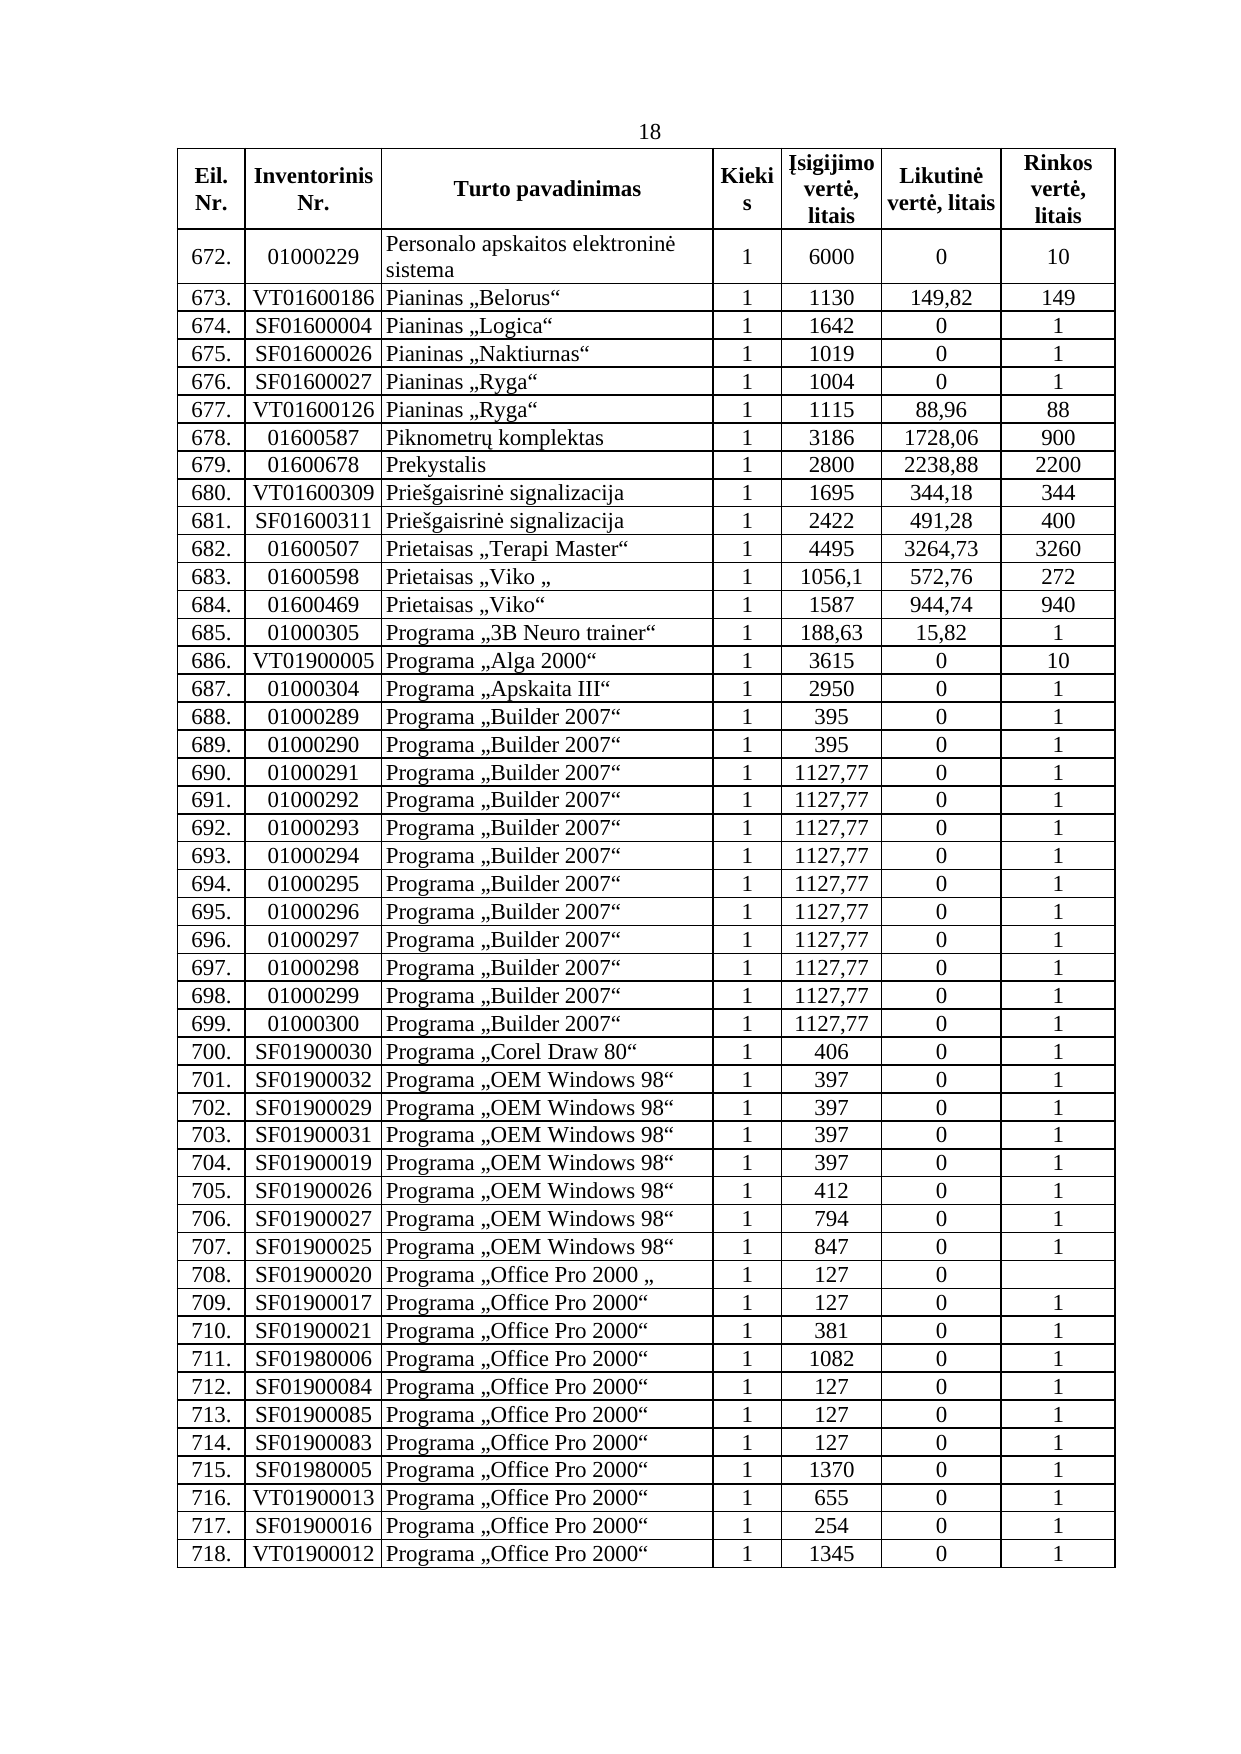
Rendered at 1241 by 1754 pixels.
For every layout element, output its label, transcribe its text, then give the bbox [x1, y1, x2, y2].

table_cell 0 [882, 647, 1000, 673]
table_cell 1 [714, 787, 781, 813]
table_cell 1 [714, 1177, 781, 1204]
table_cell 272 [1002, 563, 1114, 589]
table_cell Programa „Office Pro 2000“ [382, 1457, 712, 1483]
table_cell 1 [1002, 1429, 1114, 1455]
table_cell 1 [1002, 1457, 1114, 1483]
table_cell 1 [1002, 1485, 1114, 1511]
table_cell 692. [178, 815, 244, 841]
table_cell 0 [882, 1485, 1000, 1511]
table_cell 695. [178, 898, 244, 924]
table_cell 1 [714, 1094, 781, 1120]
table_cell 673. [178, 284, 244, 310]
table_cell 01000289 [246, 703, 381, 729]
table_cell 702. [178, 1094, 244, 1120]
table_cell 940 [1002, 591, 1114, 617]
table_cell SF01900031 [246, 1122, 381, 1148]
table_cell 847 [782, 1233, 881, 1259]
table_cell Programa „OEM Windows 98“ [382, 1066, 712, 1092]
table_cell 716. [178, 1485, 244, 1511]
table_header Inventorinis Nr. [246, 149, 381, 228]
table_cell Pianinas „Ryga“ [382, 368, 712, 394]
table_cell 0 [882, 1429, 1000, 1455]
table_cell 1 [714, 619, 781, 645]
table_cell 682. [178, 535, 244, 562]
table_cell 1 [714, 926, 781, 952]
table_cell 1 [714, 1261, 781, 1287]
table_cell Programa „Office Pro 2000“ [382, 1429, 712, 1455]
table_cell 672. [178, 230, 244, 282]
table_cell 1130 [782, 284, 881, 310]
table_cell 0 [882, 1317, 1000, 1343]
table_cell SF01900020 [246, 1261, 381, 1287]
table_cell 1 [1002, 1345, 1114, 1371]
table_cell 412 [782, 1177, 881, 1204]
table_cell Prietaisas „Viko „ [382, 563, 712, 589]
table_cell 684. [178, 591, 244, 617]
table_cell 10 [1002, 230, 1114, 282]
table_cell 1 [714, 731, 781, 757]
table_cell 1 [1002, 759, 1114, 785]
table_cell SF01600027 [246, 368, 381, 394]
table_cell 678. [178, 424, 244, 450]
table_cell 1370 [782, 1457, 881, 1483]
table_cell 701. [178, 1066, 244, 1092]
table_cell 1115 [782, 396, 881, 422]
table_cell 1 [714, 480, 781, 506]
table_cell 1 [714, 312, 781, 338]
table_cell 1127,77 [782, 954, 881, 980]
table_cell 1 [1002, 1317, 1114, 1343]
table_cell 0 [882, 368, 1000, 394]
table_cell 1 [1002, 368, 1114, 394]
table_cell 1 [1002, 1122, 1114, 1148]
table_cell 690. [178, 759, 244, 785]
table_cell 3260 [1002, 535, 1114, 562]
table_cell 0 [882, 1205, 1000, 1232]
table_cell 714. [178, 1429, 244, 1455]
table_cell 1127,77 [782, 759, 881, 785]
table_cell 10 [1002, 647, 1114, 673]
table_cell 1 [714, 703, 781, 729]
table_cell 127 [782, 1261, 881, 1287]
table_cell 717. [178, 1512, 244, 1539]
table_cell 397 [782, 1150, 881, 1176]
table_cell 0 [882, 1066, 1000, 1092]
table_cell 1127,77 [782, 926, 881, 952]
table_cell Programa „Apskaita III“ [382, 675, 712, 701]
table_cell 1 [714, 1401, 781, 1427]
table_cell SF01600311 [246, 507, 381, 534]
table_cell 572,76 [882, 563, 1000, 589]
table_cell 01000297 [246, 926, 381, 952]
table_cell 1 [714, 284, 781, 310]
table_cell 1 [714, 368, 781, 394]
table_cell 0 [882, 898, 1000, 924]
table_cell 1 [1002, 982, 1114, 1008]
table_cell Programa „Office Pro 2000“ [382, 1485, 712, 1511]
table_cell 01000294 [246, 842, 381, 869]
table_cell 1 [714, 1205, 781, 1232]
table_cell 1 [1002, 1540, 1114, 1567]
table_cell 0 [882, 1345, 1000, 1371]
table_cell 709. [178, 1289, 244, 1315]
table_cell 694. [178, 870, 244, 897]
table_cell 1 [714, 1150, 781, 1176]
table_cell 707. [178, 1233, 244, 1259]
table_cell 1004 [782, 368, 881, 394]
table_cell Programa „Builder 2007“ [382, 703, 712, 729]
table_cell Pianinas „Logica“ [382, 312, 712, 338]
table_cell 0 [882, 1150, 1000, 1176]
table_cell 1 [714, 563, 781, 589]
table_cell Pianinas „Ryga“ [382, 396, 712, 422]
table_cell 1 [714, 1038, 781, 1064]
table_cell 01000293 [246, 815, 381, 841]
table_cell 0 [882, 1233, 1000, 1259]
table_cell Programa „Builder 2007“ [382, 759, 712, 785]
table_cell 1 [714, 1373, 781, 1399]
table_cell 01600507 [246, 535, 381, 562]
table_cell 01600469 [246, 591, 381, 617]
table_cell Programa „Builder 2007“ [382, 787, 712, 813]
table_cell 01000291 [246, 759, 381, 785]
table_cell 705. [178, 1177, 244, 1204]
table_cell 344,18 [882, 480, 1000, 506]
table_cell 397 [782, 1094, 881, 1120]
table_cell Personalo apskaitos elektroninė sistema [382, 230, 712, 282]
table_cell 149,82 [882, 284, 1000, 310]
table_cell 2800 [782, 452, 881, 478]
table_cell SF01900029 [246, 1094, 381, 1120]
table_cell 1 [1002, 1010, 1114, 1036]
table_cell 01000305 [246, 619, 381, 645]
table_cell 2422 [782, 507, 881, 534]
table_cell 01000296 [246, 898, 381, 924]
table_cell 1 [714, 1512, 781, 1539]
table_cell SF01600026 [246, 340, 381, 366]
table_cell 1 [1002, 1038, 1114, 1064]
table_cell 0 [882, 1289, 1000, 1315]
table_cell Programa „Office Pro 2000“ [382, 1540, 712, 1567]
table_cell 0 [882, 870, 1000, 897]
table_cell 188,63 [782, 619, 881, 645]
table_cell 1 [714, 1457, 781, 1483]
table_cell 718. [178, 1540, 244, 1567]
table_cell 0 [882, 1010, 1000, 1036]
table_cell 687. [178, 675, 244, 701]
table_cell 710. [178, 1317, 244, 1343]
table_cell 900 [1002, 424, 1114, 450]
table_cell 1 [714, 230, 781, 282]
table_cell 1695 [782, 480, 881, 506]
table_cell Piknometrų komplektas [382, 424, 712, 450]
table_cell 1 [714, 591, 781, 617]
table_cell 0 [882, 815, 1000, 841]
table_cell SF01980006 [246, 1345, 381, 1371]
table_cell Programa „Builder 2007“ [382, 1010, 712, 1036]
table_cell SF01900026 [246, 1177, 381, 1204]
table_cell 691. [178, 787, 244, 813]
table_cell 1127,77 [782, 982, 881, 1008]
table_cell 6000 [782, 230, 881, 282]
table_cell 0 [882, 954, 1000, 980]
table_cell 1 [714, 842, 781, 869]
table_cell 1 [714, 340, 781, 366]
table_cell 2200 [1002, 452, 1114, 478]
table_cell Programa „Office Pro 2000“ [382, 1289, 712, 1315]
table_cell 1 [714, 675, 781, 701]
table_cell 0 [882, 1540, 1000, 1567]
table_cell 699. [178, 1010, 244, 1036]
table_cell 0 [882, 787, 1000, 813]
table_cell 706. [178, 1205, 244, 1232]
table_cell 2238,88 [882, 452, 1000, 478]
table_cell Programa „Office Pro 2000“ [382, 1512, 712, 1539]
table_cell 0 [882, 1177, 1000, 1204]
table_cell Programa „Builder 2007“ [382, 954, 712, 980]
table_cell 683. [178, 563, 244, 589]
table_cell 397 [782, 1066, 881, 1092]
table_cell 0 [882, 926, 1000, 952]
table_cell 1127,77 [782, 815, 881, 841]
table_cell VT01900013 [246, 1485, 381, 1511]
table_cell 3186 [782, 424, 881, 450]
table_cell 1 [1002, 1233, 1114, 1259]
table_cell 1 [1002, 898, 1114, 924]
table_cell 1 [1002, 1205, 1114, 1232]
table_cell 127 [782, 1373, 881, 1399]
table_cell 0 [882, 230, 1000, 282]
table_cell 1 [714, 815, 781, 841]
table_cell 491,28 [882, 507, 1000, 534]
table_cell 344 [1002, 480, 1114, 506]
table_cell 712. [178, 1373, 244, 1399]
table_cell 704. [178, 1150, 244, 1176]
table_cell 395 [782, 731, 881, 757]
table_cell 127 [782, 1289, 881, 1315]
table_cell SF01900021 [246, 1317, 381, 1343]
table_cell 674. [178, 312, 244, 338]
table_cell 1 [1002, 1373, 1114, 1399]
table_cell 0 [882, 842, 1000, 869]
table_cell 686. [178, 647, 244, 673]
table_cell 1 [1002, 842, 1114, 869]
table_cell Programa „Office Pro 2000“ [382, 1373, 712, 1399]
table_cell 1587 [782, 591, 881, 617]
table_cell 1 [1002, 926, 1114, 952]
table_cell 0 [882, 1457, 1000, 1483]
table_cell 698. [178, 982, 244, 1008]
table_cell Programa „Builder 2007“ [382, 731, 712, 757]
table_cell 1 [714, 1289, 781, 1315]
table_cell 1 [714, 1010, 781, 1036]
table_cell 689. [178, 731, 244, 757]
table_cell Programa „OEM Windows 98“ [382, 1233, 712, 1259]
table_cell 0 [882, 982, 1000, 1008]
table_cell 01600678 [246, 452, 381, 478]
table_cell 944,74 [882, 591, 1000, 617]
table_cell 3615 [782, 647, 881, 673]
table_cell 1 [1002, 1150, 1114, 1176]
table_cell 1 [714, 1122, 781, 1148]
table_cell 0 [882, 1373, 1000, 1399]
table_cell 15,82 [882, 619, 1000, 645]
table_cell 0 [882, 703, 1000, 729]
table_cell 0 [882, 1401, 1000, 1427]
table_cell 4495 [782, 535, 881, 562]
table_cell Pianinas „Naktiurnas“ [382, 340, 712, 366]
table_cell 1 [714, 954, 781, 980]
table_cell 1 [1002, 1177, 1114, 1204]
table_cell SF01900032 [246, 1066, 381, 1092]
table_cell 675. [178, 340, 244, 366]
table_cell 681. [178, 507, 244, 534]
table_cell 0 [882, 1512, 1000, 1539]
table_cell 676. [178, 368, 244, 394]
table_cell 1127,77 [782, 870, 881, 897]
table_cell 1127,77 [782, 1010, 881, 1036]
table_cell 01000229 [246, 230, 381, 282]
table_cell 400 [1002, 507, 1114, 534]
table_header Eil. Nr. [178, 149, 244, 228]
table_cell 127 [782, 1429, 881, 1455]
table_cell 677. [178, 396, 244, 422]
table_cell Programa „Builder 2007“ [382, 842, 712, 869]
table_cell 1 [1002, 1094, 1114, 1120]
table_cell Programa „Corel Draw 80“ [382, 1038, 712, 1064]
table_cell 0 [882, 312, 1000, 338]
table_cell 1345 [782, 1540, 881, 1567]
table_cell 01000299 [246, 982, 381, 1008]
table_cell 01600587 [246, 424, 381, 450]
table_cell SF01900083 [246, 1429, 381, 1455]
table_cell 700. [178, 1038, 244, 1064]
table_cell 0 [882, 340, 1000, 366]
table_cell Prietaisas „Viko“ [382, 591, 712, 617]
table_cell SF01600004 [246, 312, 381, 338]
table_cell 1 [1002, 731, 1114, 757]
table_cell 1 [1002, 1289, 1114, 1315]
table_cell Programa „Alga 2000“ [382, 647, 712, 673]
table_cell SF01900016 [246, 1512, 381, 1539]
table_cell 1019 [782, 340, 881, 366]
table_cell Programa „OEM Windows 98“ [382, 1122, 712, 1148]
table_cell 0 [882, 675, 1000, 701]
table_header Rinkos vertė, litais [1002, 149, 1114, 228]
table_cell 2950 [782, 675, 881, 701]
table_cell VT01900012 [246, 1540, 381, 1567]
table_cell 1 [1002, 870, 1114, 897]
table_cell 1 [714, 424, 781, 450]
table_cell 655 [782, 1485, 881, 1511]
table_cell 1082 [782, 1345, 881, 1371]
table_cell 711. [178, 1345, 244, 1371]
table_cell 1 [714, 759, 781, 785]
table_cell VT01600126 [246, 396, 381, 422]
table_cell 1642 [782, 312, 881, 338]
table_cell 149 [1002, 284, 1114, 310]
table_cell 1 [1002, 787, 1114, 813]
table_cell 1 [714, 898, 781, 924]
table_cell SF01900085 [246, 1401, 381, 1427]
table_cell 1 [714, 1317, 781, 1343]
table_cell Programa „Builder 2007“ [382, 870, 712, 897]
table_cell SF01900084 [246, 1373, 381, 1399]
table_cell Programa „OEM Windows 98“ [382, 1150, 712, 1176]
table_cell 01600598 [246, 563, 381, 589]
table_cell 1056,1 [782, 563, 881, 589]
table_cell 254 [782, 1512, 881, 1539]
table_cell 1 [1002, 703, 1114, 729]
table_cell 1 [1002, 815, 1114, 841]
table_cell SF01900017 [246, 1289, 381, 1315]
table_cell 1127,77 [782, 787, 881, 813]
table_cell 1127,77 [782, 898, 881, 924]
table_cell 1 [714, 1429, 781, 1455]
table_cell 1 [1002, 312, 1114, 338]
table_cell 406 [782, 1038, 881, 1064]
table_cell 127 [782, 1401, 881, 1427]
table_header Kiekis [714, 149, 781, 228]
table_cell Programa „3B Neuro trainer“ [382, 619, 712, 645]
table_cell SF01900025 [246, 1233, 381, 1259]
table_cell SF01980005 [246, 1457, 381, 1483]
table_cell Programa „Office Pro 2000“ [382, 1317, 712, 1343]
table_cell VT01600186 [246, 284, 381, 310]
table_cell Programa „OEM Windows 98“ [382, 1094, 712, 1120]
table_cell 1 [714, 1066, 781, 1092]
table_cell 0 [882, 1261, 1000, 1287]
table_cell SF01900030 [246, 1038, 381, 1064]
table_header Turto pavadinimas [382, 149, 712, 228]
table_cell 688. [178, 703, 244, 729]
table_header Įsigijimo vertė, litais [782, 149, 881, 228]
table_cell 3264,73 [882, 535, 1000, 562]
table_cell 0 [882, 1094, 1000, 1120]
table_cell 0 [882, 731, 1000, 757]
table_cell 0 [882, 1122, 1000, 1148]
table_cell 1 [1002, 675, 1114, 701]
table_cell 1 [714, 982, 781, 1008]
table_cell 715. [178, 1457, 244, 1483]
table_cell 0 [882, 1038, 1000, 1064]
table_cell 1 [1002, 1401, 1114, 1427]
table_cell 395 [782, 703, 881, 729]
table_cell 1127,77 [782, 842, 881, 869]
table_cell 693. [178, 842, 244, 869]
table_cell 01000300 [246, 1010, 381, 1036]
table_cell 697. [178, 954, 244, 980]
table_cell Programa „Builder 2007“ [382, 926, 712, 952]
table_cell 1 [714, 647, 781, 673]
table_cell SF01900019 [246, 1150, 381, 1176]
table_cell Prietaisas „Terapi Master“ [382, 535, 712, 562]
table_cell [1002, 1261, 1114, 1287]
table_cell 1 [714, 1345, 781, 1371]
table_cell 1 [714, 1540, 781, 1567]
table_cell 01000292 [246, 787, 381, 813]
table_cell 1 [1002, 619, 1114, 645]
table_cell 703. [178, 1122, 244, 1148]
table_cell 1 [1002, 1512, 1114, 1539]
table_cell 1 [714, 1485, 781, 1511]
table_cell Programa „OEM Windows 98“ [382, 1177, 712, 1204]
table_cell Priešgaisrinė signalizacija [382, 507, 712, 534]
table_cell Programa „OEM Windows 98“ [382, 1205, 712, 1232]
table_cell Pianinas „Belorus“ [382, 284, 712, 310]
table_cell 680. [178, 480, 244, 506]
table_cell 794 [782, 1205, 881, 1232]
table_cell 679. [178, 452, 244, 478]
table_cell Prekystalis [382, 452, 712, 478]
table_cell 01000295 [246, 870, 381, 897]
table_cell 0 [882, 759, 1000, 785]
table_cell 1 [714, 507, 781, 534]
table_cell SF01900027 [246, 1205, 381, 1232]
table_header Likutinė vertė, litais [882, 149, 1000, 228]
table_cell 1 [714, 452, 781, 478]
table_cell 1 [714, 870, 781, 897]
table_cell 713. [178, 1401, 244, 1427]
table_cell 1 [1002, 340, 1114, 366]
table_cell 88,96 [882, 396, 1000, 422]
table_cell 1 [714, 535, 781, 562]
table_cell Programa „Office Pro 2000“ [382, 1345, 712, 1371]
table_cell VT01900005 [246, 647, 381, 673]
table_cell 88 [1002, 396, 1114, 422]
table_cell Priešgaisrinė signalizacija [382, 480, 712, 506]
table_cell 397 [782, 1122, 881, 1148]
table_cell 1728,06 [882, 424, 1000, 450]
table_cell 381 [782, 1317, 881, 1343]
table_cell Programa „Builder 2007“ [382, 982, 712, 1008]
table_cell 1 [1002, 1066, 1114, 1092]
table_cell 01000298 [246, 954, 381, 980]
table_cell VT01600309 [246, 480, 381, 506]
table_cell Programa „Office Pro 2000“ [382, 1401, 712, 1427]
table_cell 685. [178, 619, 244, 645]
table_cell 708. [178, 1261, 244, 1287]
table_cell 696. [178, 926, 244, 952]
table_cell Programa „Builder 2007“ [382, 815, 712, 841]
table_cell 1 [714, 1233, 781, 1259]
table_cell 1 [1002, 954, 1114, 980]
table_cell Programa „Office Pro 2000 „ [382, 1261, 712, 1287]
table_cell 01000304 [246, 675, 381, 701]
table_cell Programa „Builder 2007“ [382, 898, 712, 924]
table_cell 1 [714, 396, 781, 422]
table_cell 01000290 [246, 731, 381, 757]
